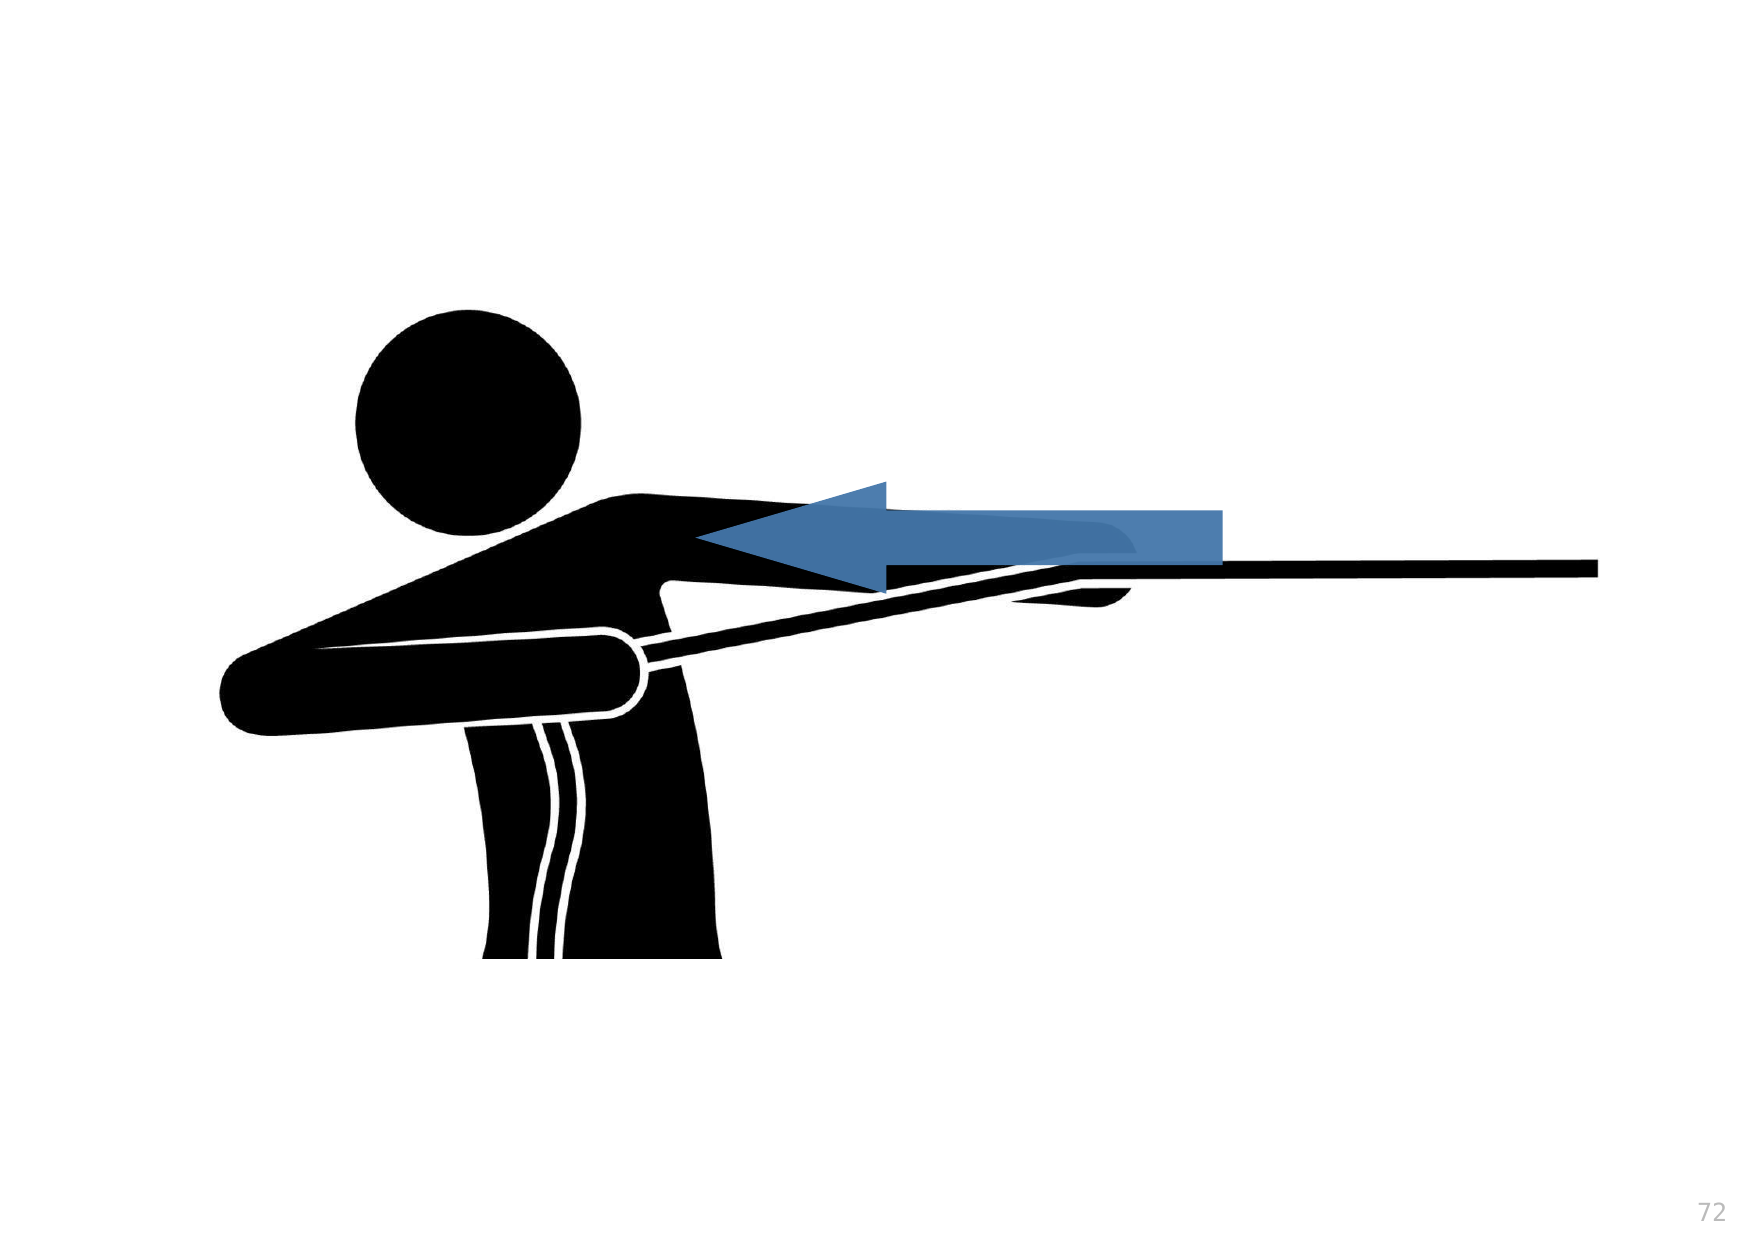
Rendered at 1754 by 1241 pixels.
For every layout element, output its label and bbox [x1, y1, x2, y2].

picture [207, 299, 1606, 960]
text_box [695, 481, 1223, 594]
